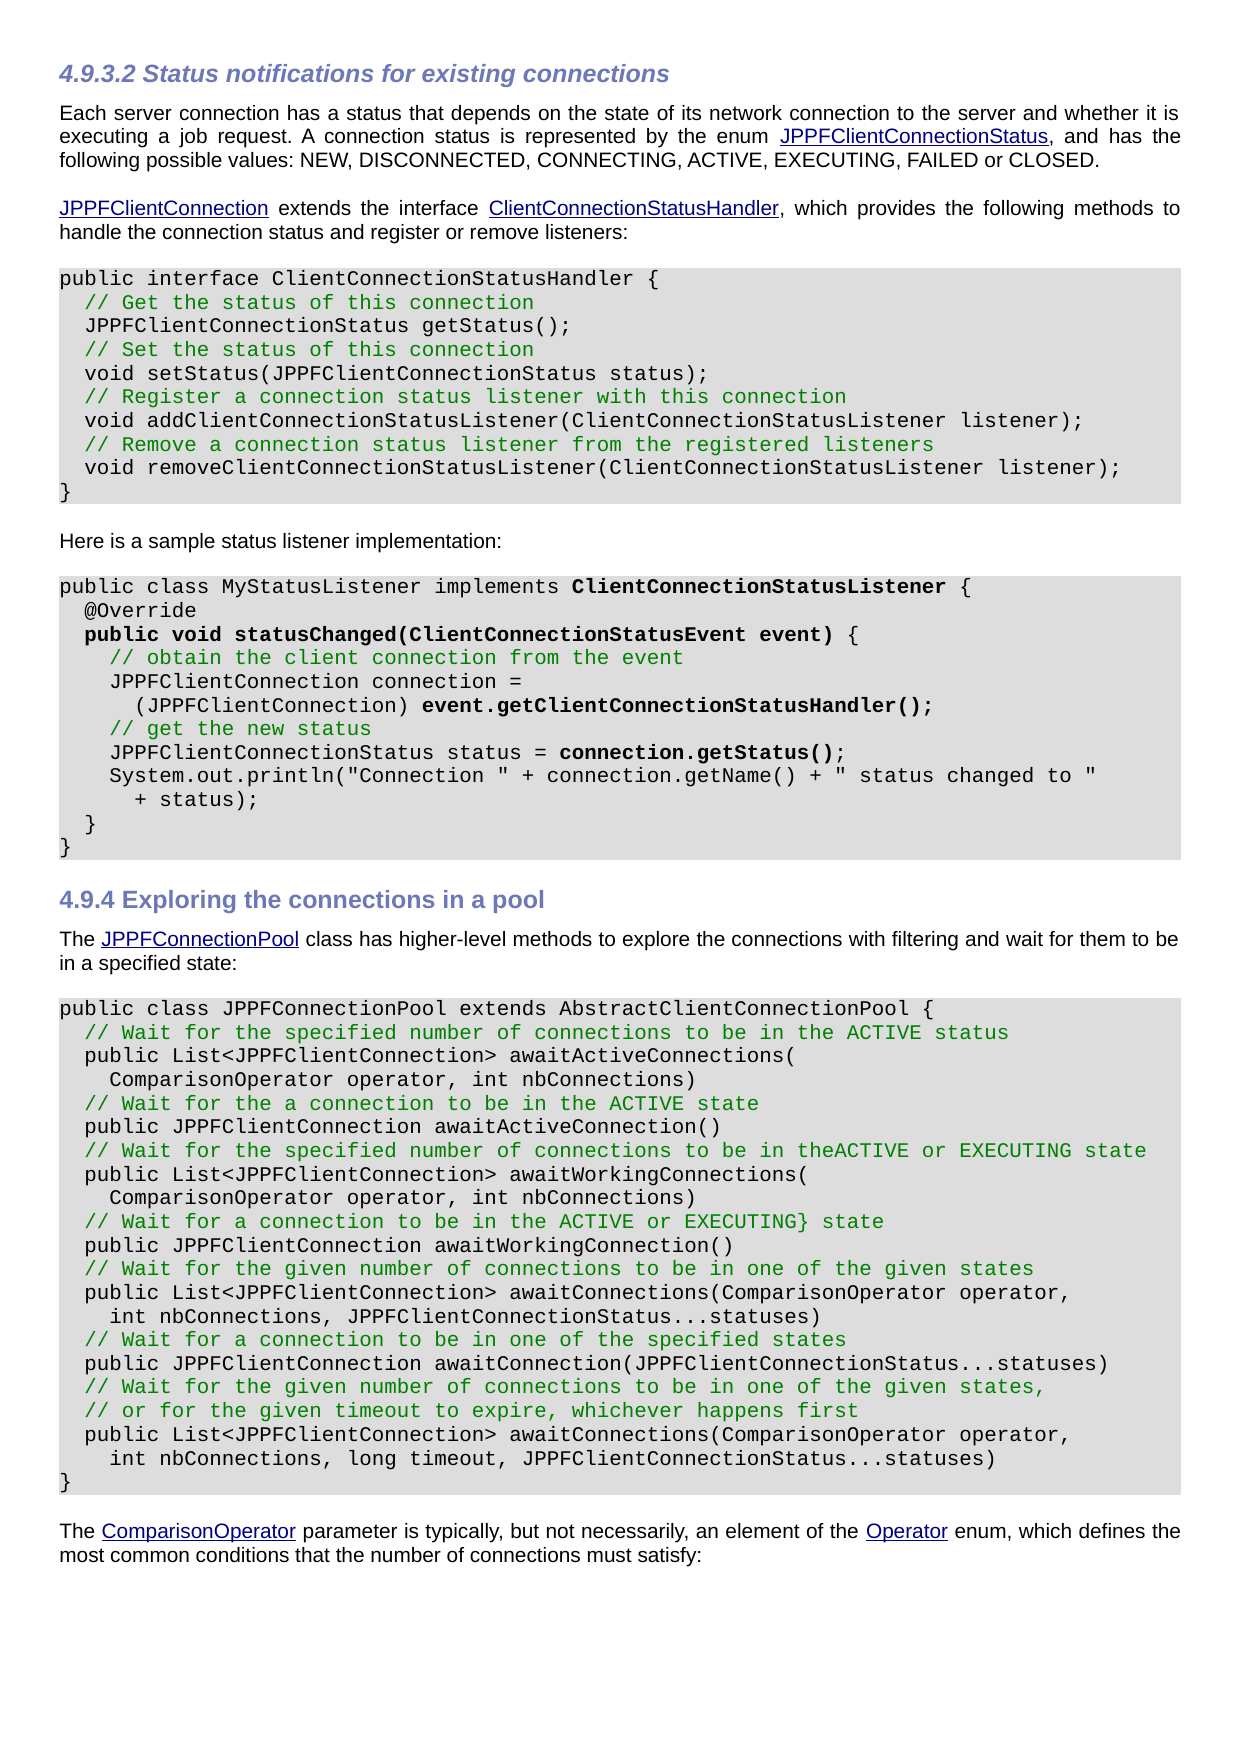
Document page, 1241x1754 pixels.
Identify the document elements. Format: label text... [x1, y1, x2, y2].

text + status); [59, 789, 1181, 813]
text ComparisonOperator operator, int nbConnections) [59, 1187, 1181, 1211]
text // Wait for the given number of connections to be in one of the given states, [59, 1377, 1181, 1400]
text Here is a sample status listener implementation: [59, 528, 1181, 552]
text public List<JPPFClientConnection> awaitWorkingConnections( [59, 1164, 1181, 1187]
text // get the new status [59, 718, 1181, 742]
text // Remove a connection status listener from the registered listeners [59, 433, 1181, 457]
text } [59, 481, 1181, 504]
text void addClientConnectionStatusListener(ClientConnectionStatusListener listener); [59, 410, 1181, 433]
text JPPFClientConnectionStatus status = connection.getStatus(); [59, 742, 1181, 766]
text public JPPFClientConnection awaitActiveConnection() [59, 1116, 1181, 1140]
text int nbConnections, JPPFClientConnectionStatus...statuses) [59, 1306, 1181, 1329]
text public List<JPPFClientConnection> awaitConnections(ComparisonOperator operator, [59, 1282, 1181, 1306]
subtitle Status notifications for existing connections [59, 59, 1181, 88]
text // Wait for the a connection to be in the ACTIVE state [59, 1093, 1181, 1116]
text public void statusChanged(ClientConnectionStatusEvent event) { [59, 624, 1181, 647]
text public class JPPFConnectionPool extends AbstractClientConnectionPool { [59, 998, 1181, 1022]
text // Wait for a connection to be in one of the specified states [59, 1329, 1181, 1353]
text } [59, 1471, 1181, 1495]
text The ComparisonOperator parameter is typically, but not necessarily, an element of the Operator enum, which defines the most common conditions that the number of connections must satisfy: [59, 1519, 1181, 1567]
text // Wait for the given number of connections to be in one of the given states [59, 1258, 1181, 1282]
text public List<JPPFClientConnection> awaitActiveConnections( [59, 1046, 1181, 1069]
text public List<JPPFClientConnection> awaitConnections(ComparisonOperator operator, [59, 1424, 1181, 1447]
text ComparisonOperator operator, int nbConnections) [59, 1069, 1181, 1093]
text int nbConnections, long timeout, JPPFClientConnectionStatus...statuses) [59, 1447, 1181, 1471]
text // Set the status of this connection [59, 339, 1181, 363]
text JPPFClientConnection extends the interface ClientConnectionStatusHandler, which provides the following methods to handle the connection status and register or remove listeners: [59, 196, 1181, 244]
text // Wait for a connection to be in the ACTIVE or EXECUTING} state [59, 1211, 1181, 1235]
text public interface ClientConnectionStatusHandler { [59, 268, 1181, 292]
text JPPFClientConnectionStatus getStatus(); [59, 315, 1181, 339]
text The JPPFConnectionPool class has higher-level methods to explore the connections with filtering and wait for them to be in a specified state: [59, 926, 1181, 974]
text JPPFClientConnection connection = [59, 671, 1181, 694]
text public JPPFClientConnection awaitWorkingConnection() [59, 1235, 1181, 1258]
text } [59, 813, 1181, 836]
text } [59, 836, 1181, 860]
text // or for the given timeout to expire, whichever happens first [59, 1400, 1181, 1424]
text public class MyStatusListener implements ClientConnectionStatusListener { [59, 576, 1181, 600]
text // obtain the client connection from the event [59, 647, 1181, 671]
text void setStatus(JPPFClientConnectionStatus status); [59, 363, 1181, 386]
text // Wait for the specified number of connections to be in the ACTIVE status [59, 1022, 1181, 1046]
text void removeClientConnectionStatusListener(ClientConnectionStatusListener listener); [59, 457, 1181, 481]
text // Register a connection status listener with this connection [59, 386, 1181, 410]
text (JPPFClientConnection) event.getClientConnectionStatusHandler(); [59, 694, 1181, 718]
subtitle Exploring the connections in a pool [59, 885, 1181, 914]
text System.out.println("Connection " + connection.getName() + " status changed to " [59, 766, 1181, 789]
text Each server connection has a status that depends on the state of its network connection to the server and whether it is executing a job request. A connection status is represented by the enum JPPFClientConnectionStatus, and has the following possible values: NEW, DISCONNECTED, CONNECTING, ACTIVE, EXECUTING, FAILED or CLOSED. [59, 100, 1181, 172]
text @Override [59, 600, 1181, 624]
text public JPPFClientConnection awaitConnection(JPPFClientConnectionStatus...statuses) [59, 1353, 1181, 1377]
text // Get the status of this connection [59, 292, 1181, 315]
text // Wait for the specified number of connections to be in theACTIVE or EXECUTING state [59, 1140, 1181, 1164]
